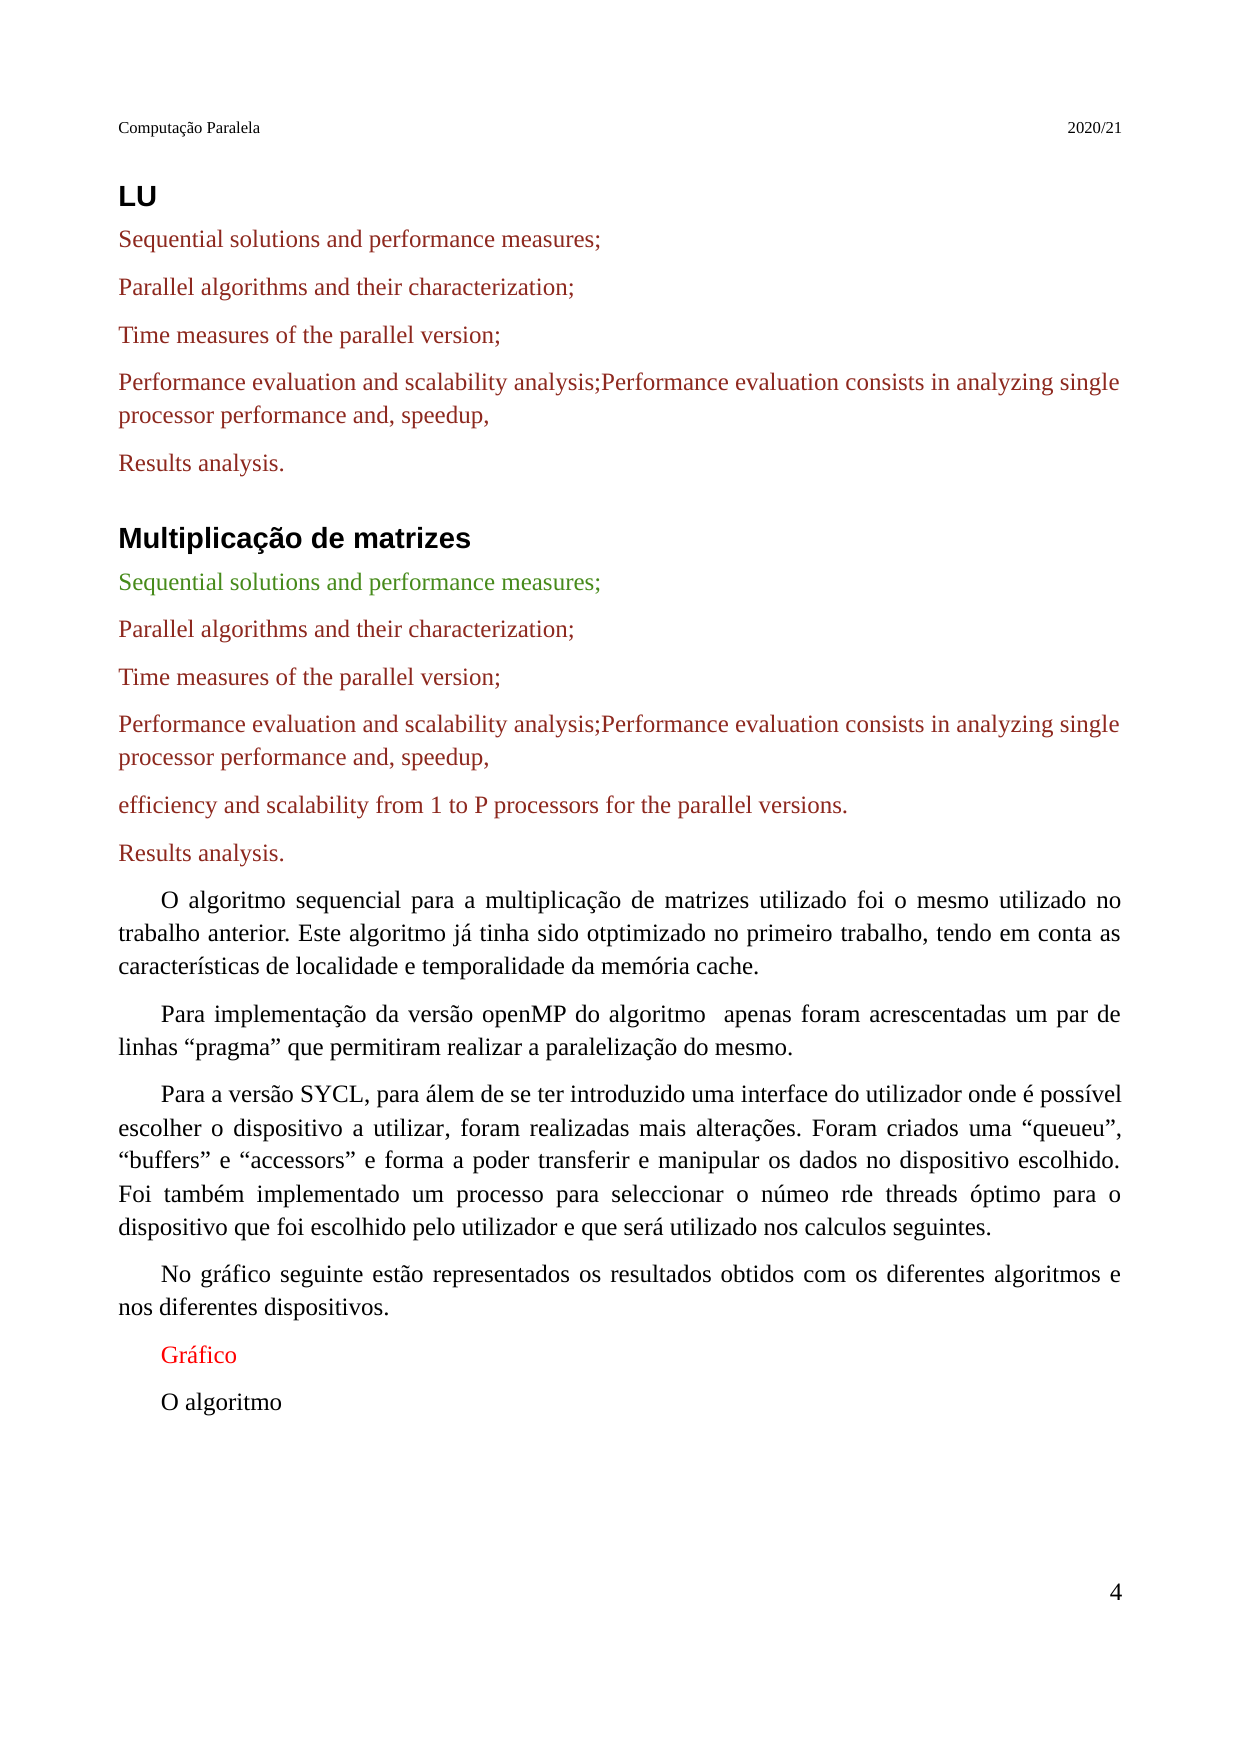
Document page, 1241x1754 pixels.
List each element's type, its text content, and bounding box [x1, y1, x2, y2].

text Sequential solutions and performance measures; [118, 567, 1122, 595]
subtitle Multiplicação de matrizes [118, 521, 1122, 554]
text Time measures of the parallel version; [118, 662, 1122, 691]
text No gráfico seguinte estão representados os resultados obtidos com os diferentes algoritmos e nos diferentes dispositivos. [118, 1259, 1122, 1321]
text Results analysis. [118, 838, 1122, 866]
text Time measures of the parallel version; [118, 320, 1122, 348]
text O algoritmo [118, 1387, 1122, 1416]
text Para implementação da versão openMP do algoritmo apenas foram acrescentadas um par de linhas “pragma” que permitiram realizar a paralelização do mesmo. [118, 999, 1122, 1061]
text Gráfico [118, 1340, 1122, 1369]
text Performance evaluation and scalability analysis;Performance evaluation consists in analyzing single processor performance and, speedup, [118, 709, 1122, 771]
text O algoritmo sequencial para a multiplicação de matrizes utilizado foi o mesmo utilizado no trabalho anterior. Este algoritmo já tinha sido otptimizado no primeiro trabalho, tendo em conta as características de localidade e temporalidade da memória cache. [118, 885, 1122, 980]
text efficiency and scalability from 1 to P processors for the parallel versions. [118, 790, 1122, 819]
text Sequential solutions and performance measures; [118, 224, 1122, 253]
subtitle LU [118, 178, 1122, 212]
text Para a versão SYCL, para álem de se ter introduzido uma interface do utilizador onde é possível escolher o dispositivo a utilizar, foram realizadas mais alterações. Foram criados uma “queueu”, “buffers” e “accessors” e forma a poder transferir e manipular os dados no dispositivo escolhido. Foi também implementado um processo para seleccionar o númeo rde threads óptimo para o dispositivo que foi escolhido pelo utilizador e que será utilizado nos calculos seguintes. [118, 1079, 1122, 1240]
text Parallel algorithms and their characterization; [118, 614, 1122, 643]
text Results analysis. [118, 448, 1122, 477]
text Parallel algorithms and their characterization; [118, 272, 1122, 301]
text Performance evaluation and scalability analysis;Performance evaluation consists in analyzing single processor performance and, speedup, [118, 367, 1122, 429]
